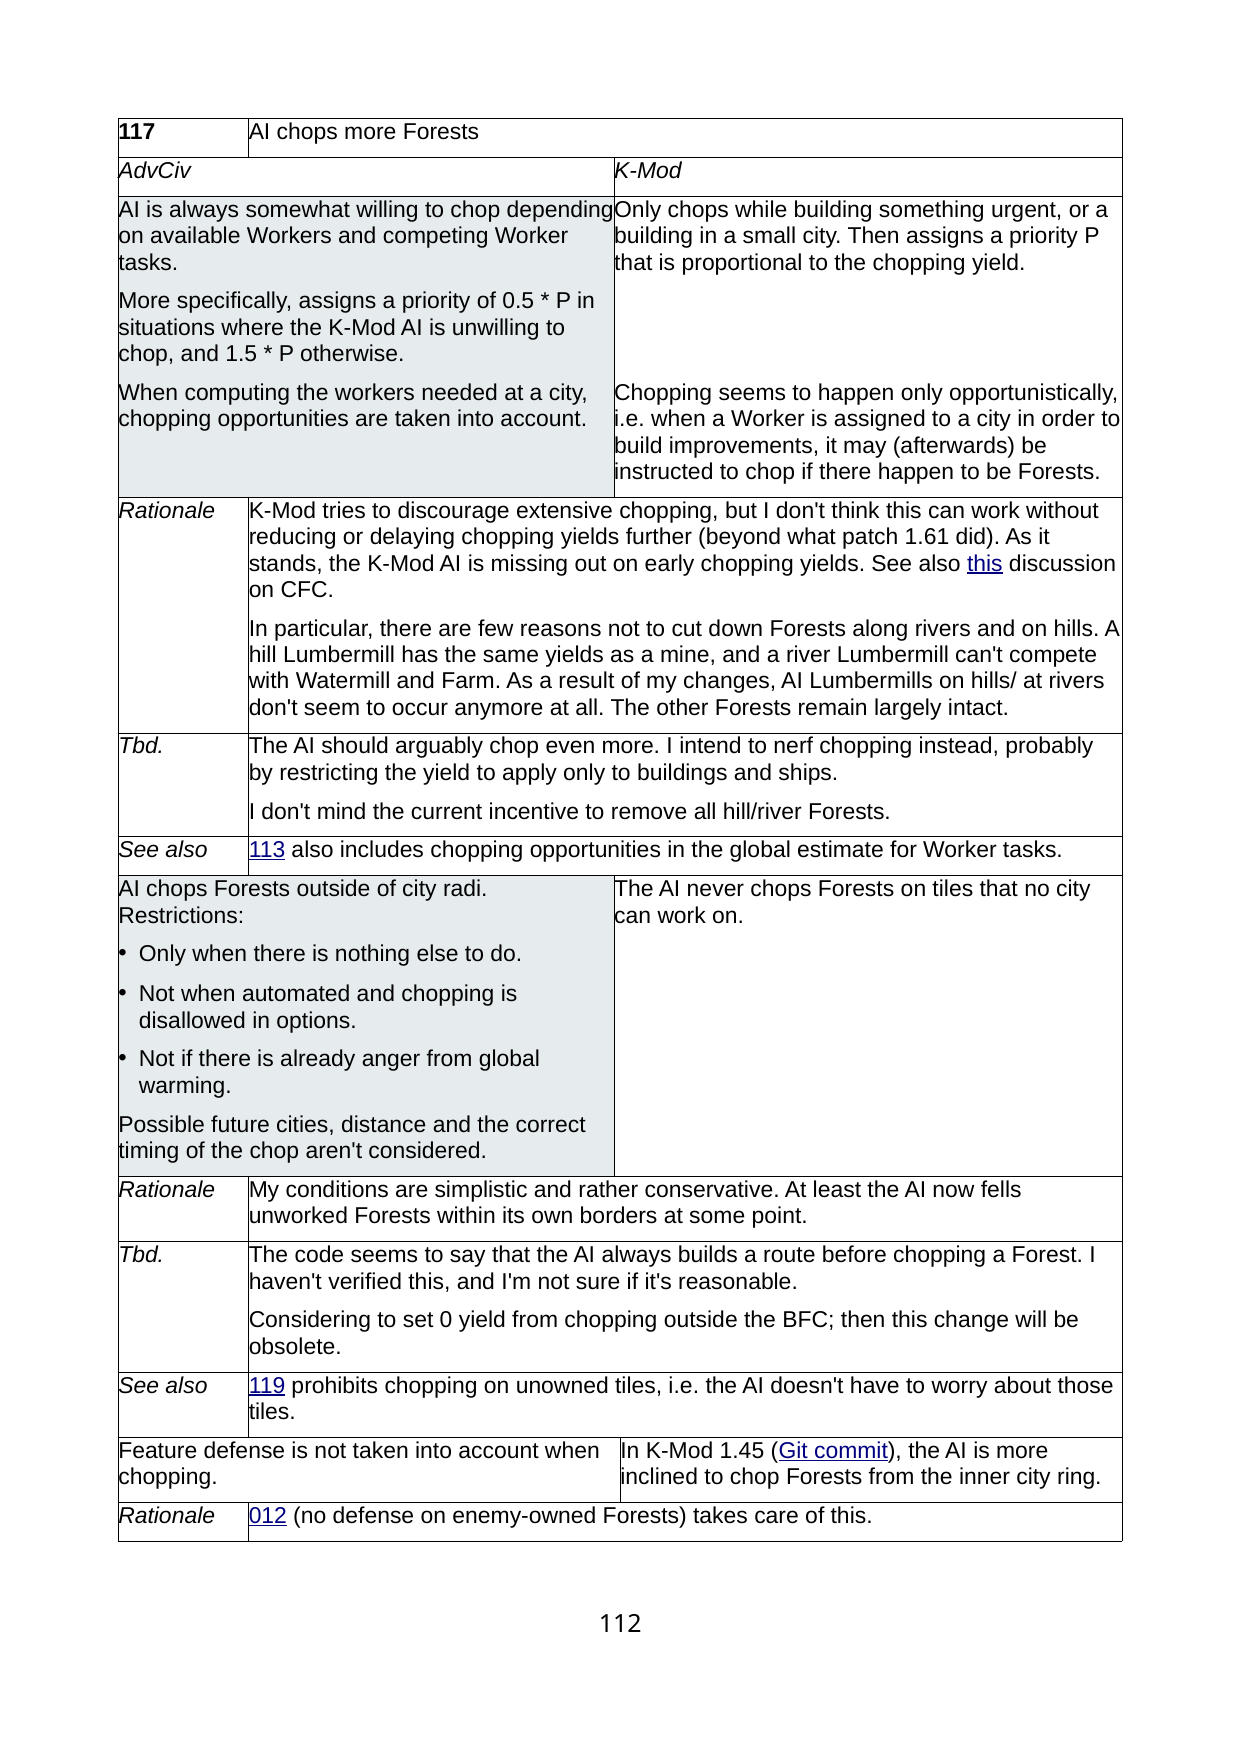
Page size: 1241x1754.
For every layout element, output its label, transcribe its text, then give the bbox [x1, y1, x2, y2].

table_cell See also [119, 837, 248, 875]
table_cell K-Mod tries to discourage extensive chopping, but I don't think this can work without reducing or delaying chopping yields further (beyond what patch 1.61 did). As it stands, the K-Mod AI is missing out on early chopping yields. See also this discussion on CFC. In particular, there are few reasons not to cut down Forests along rivers and on hills. A hill Lumbermill has the same yields as a mine, and a river Lumbermill can't compete with Watermill and Farm. As a result of my changes, AI Lumbermills on hills/ at rivers don't seem to occur anymore at all. The other Forests remain largely intact. [249, 498, 1122, 732]
table_cell Feature defense is not taken into account when chopping. [119, 1438, 620, 1502]
table_cell Tbd. [119, 734, 248, 836]
table_cell 012 (no defense on enemy-owned Forests) takes care of this. [249, 1503, 1122, 1541]
table_cell K-Mod [615, 158, 1122, 196]
table_cell See also [119, 1373, 248, 1437]
table_header 117 [119, 119, 248, 157]
table_cell 119 prohibits chopping on unowned tiles, i.e. the AI doesn't have to worry about those tiles. [249, 1373, 1122, 1437]
table_cell Rationale [119, 1177, 248, 1241]
table_cell AI chops Forests outside of city radi. Restrictions: Only when there is nothing else to do. Not when automated and chopping is disallowed in options. Not if there is already anger from global warming. Possible future cities, distance and the correct timing of the chop aren't considered. [119, 876, 614, 1176]
table_cell In K-Mod 1.45 (Git commit), the AI is more inclined to chop Forests from the inner city ring. [621, 1438, 1122, 1502]
table_cell Only chops while building something urgent, or a building in a small city. Then assigns a priority P that is proportional to the chopping yield. Chopping seems to happen only opportunistically, i.e. when a Worker is assigned to a city in order to build improvements, it may (afterwards) be instructed to chop if there happen to be Forests. [615, 197, 1122, 497]
table_cell Rationale [119, 498, 248, 732]
table_cell AdvCiv [119, 158, 614, 196]
table_cell Tbd. [119, 1242, 248, 1372]
table_cell The AI should arguably chop even more. I intend to nerf chopping instead, probably by restricting the yield to apply only to buildings and ships. I don't mind the current incentive to remove all hill/river Forests. [249, 734, 1122, 836]
table_cell 113 also includes chopping opportunities in the global estimate for Worker tasks. [249, 837, 1122, 875]
table_header AI chops more Forests [249, 119, 1122, 157]
table_cell The AI never chops Forests on tiles that no city can work on. [615, 876, 1122, 1176]
table_cell Rationale [119, 1503, 248, 1541]
table_cell My conditions are simplistic and rather conservative. At least the AI now fells unworked Forests within its own borders at some point. [249, 1177, 1122, 1241]
table_cell AI is always somewhat willing to chop depending on available Workers and competing Worker tasks. More specifically, assigns a priority of 0.5 * P in situations where the K-Mod AI is unwilling to chop, and 1.5 * P otherwise. When computing the workers needed at a city, chopping opportunities are taken into account. [119, 197, 614, 497]
table_cell The code seems to say that the AI always builds a route before chopping a Forest. I haven't verified this, and I'm not sure if it's reasonable. Considering to set 0 yield from chopping outside the BFC; then this change will be obsolete. [249, 1242, 1122, 1372]
